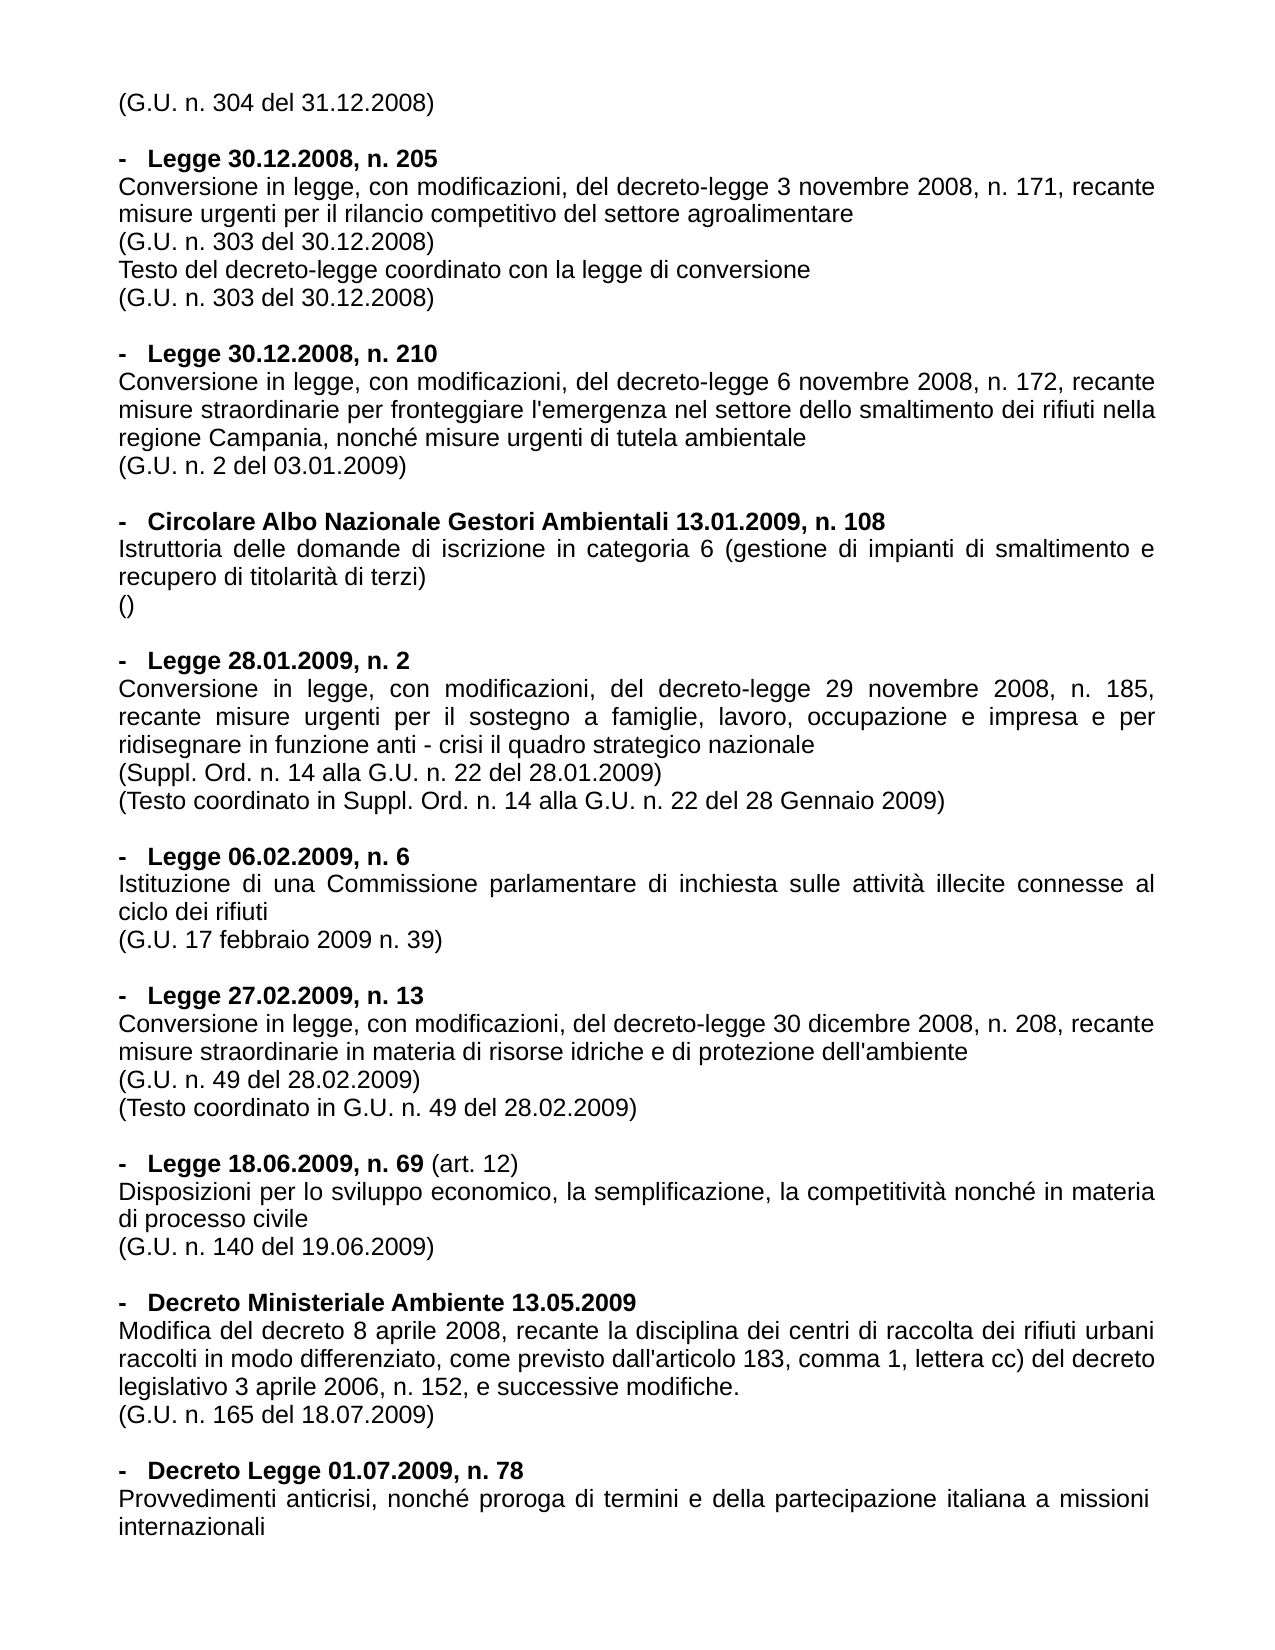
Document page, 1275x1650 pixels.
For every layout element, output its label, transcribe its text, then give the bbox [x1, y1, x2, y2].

text (G.U. n. 303 del 30.12.2008) [118, 228, 1157, 256]
text Conversione in legge, con modificazioni, del decreto-legge 30 dicembre 2008, n. 208, recante misure straordinarie in materia di risorse idriche e di protezione dell'ambiente [118, 1010, 1157, 1066]
text (G.U. n. 2 del 03.01.2009) [118, 451, 1157, 479]
text Istituzione di una Commissione parlamentare di inchiesta sulle attività illecite connesse al ciclo dei rifiuti [118, 870, 1157, 926]
text Conversione in legge, con modificazioni, del decreto-legge 6 novembre 2008, n. 172, recante misure straordinarie per fronteggiare l'emergenza nel settore dello smaltimento dei rifiuti nella regione Campania, nonché misure urgenti di tutela ambientale [118, 368, 1157, 451]
text Conversione in legge, con modificazioni, del decreto-legge 3 novembre 2008, n. 171, recante misure urgenti per il rilancio competitivo del settore agroalimentare [118, 172, 1157, 228]
text (G.U. n. 304 del 31.12.2008) [118, 88, 1157, 116]
text (Testo coordinato in Suppl. Ord. n. 14 alla G.U. n. 22 del 28 Gennaio 2009) [118, 786, 1157, 814]
text Modifica del decreto 8 aprile 2008, recante la disciplina dei centri di raccolta dei rifiuti urbani raccolti in modo differenziato, come previsto dall'articolo 183, comma 1, lettera cc) del decreto legislativo 3 aprile 2006, n. 152, e successive modifiche. [118, 1317, 1157, 1401]
text Istruttoria delle domande di iscrizione in categoria 6 (gestione di impianti di smaltimento e recupero di titolarità di terzi) [118, 535, 1157, 591]
text (Testo coordinato in G.U. n. 49 del 28.02.2009) [118, 1093, 1157, 1121]
text - Decreto Ministeriale Ambiente 13.05.2009 [118, 1289, 1157, 1317]
text - Decreto Legge 01.07.2009, n. 78 [118, 1456, 1157, 1484]
text (G.U. n. 303 del 30.12.2008) [118, 284, 1157, 312]
text - Circolare Albo Nazionale Gestori Ambientali 13.01.2009, n. 108 [118, 507, 1157, 535]
text Testo del decreto-legge coordinato con la legge di conversione [118, 256, 1157, 284]
text Conversione in legge, con modificazioni, del decreto-legge 29 novembre 2008, n. 185, recante misure urgenti per il sostegno a famiglie, lavoro, occupazione e impresa e per ridisegnare in funzione anti - crisi il quadro strategico nazionale [118, 675, 1157, 758]
text - Legge 06.02.2009, n. 6 [118, 842, 1157, 870]
text - Legge 30.12.2008, n. 205 [118, 144, 1157, 172]
text - Legge 18.06.2009, n. 69 (art. 12) [118, 1149, 1157, 1177]
text (G.U. n. 165 del 18.07.2009) [118, 1401, 1157, 1428]
text (G.U. n. 49 del 28.02.2009) [118, 1066, 1157, 1093]
text (G.U. 17 febbraio 2009 n. 39) [118, 926, 1157, 954]
text - Legge 30.12.2008, n. 210 [118, 340, 1157, 368]
text () [118, 591, 1157, 619]
text - Legge 27.02.2009, n. 13 [118, 982, 1157, 1010]
text Disposizioni per lo sviluppo economico, la semplificazione, la competitività nonché in materia di processo civile [118, 1177, 1157, 1233]
text - Legge 28.01.2009, n. 2 [118, 647, 1157, 675]
text (G.U. n. 140 del 19.06.2009) [118, 1233, 1157, 1261]
text Provvedimenti anticrisi, nonché proroga di termini e della partecipazione italiana a missioni internazionali [118, 1484, 1152, 1540]
text (Suppl. Ord. n. 14 alla G.U. n. 22 del 28.01.2009) [118, 758, 1157, 786]
